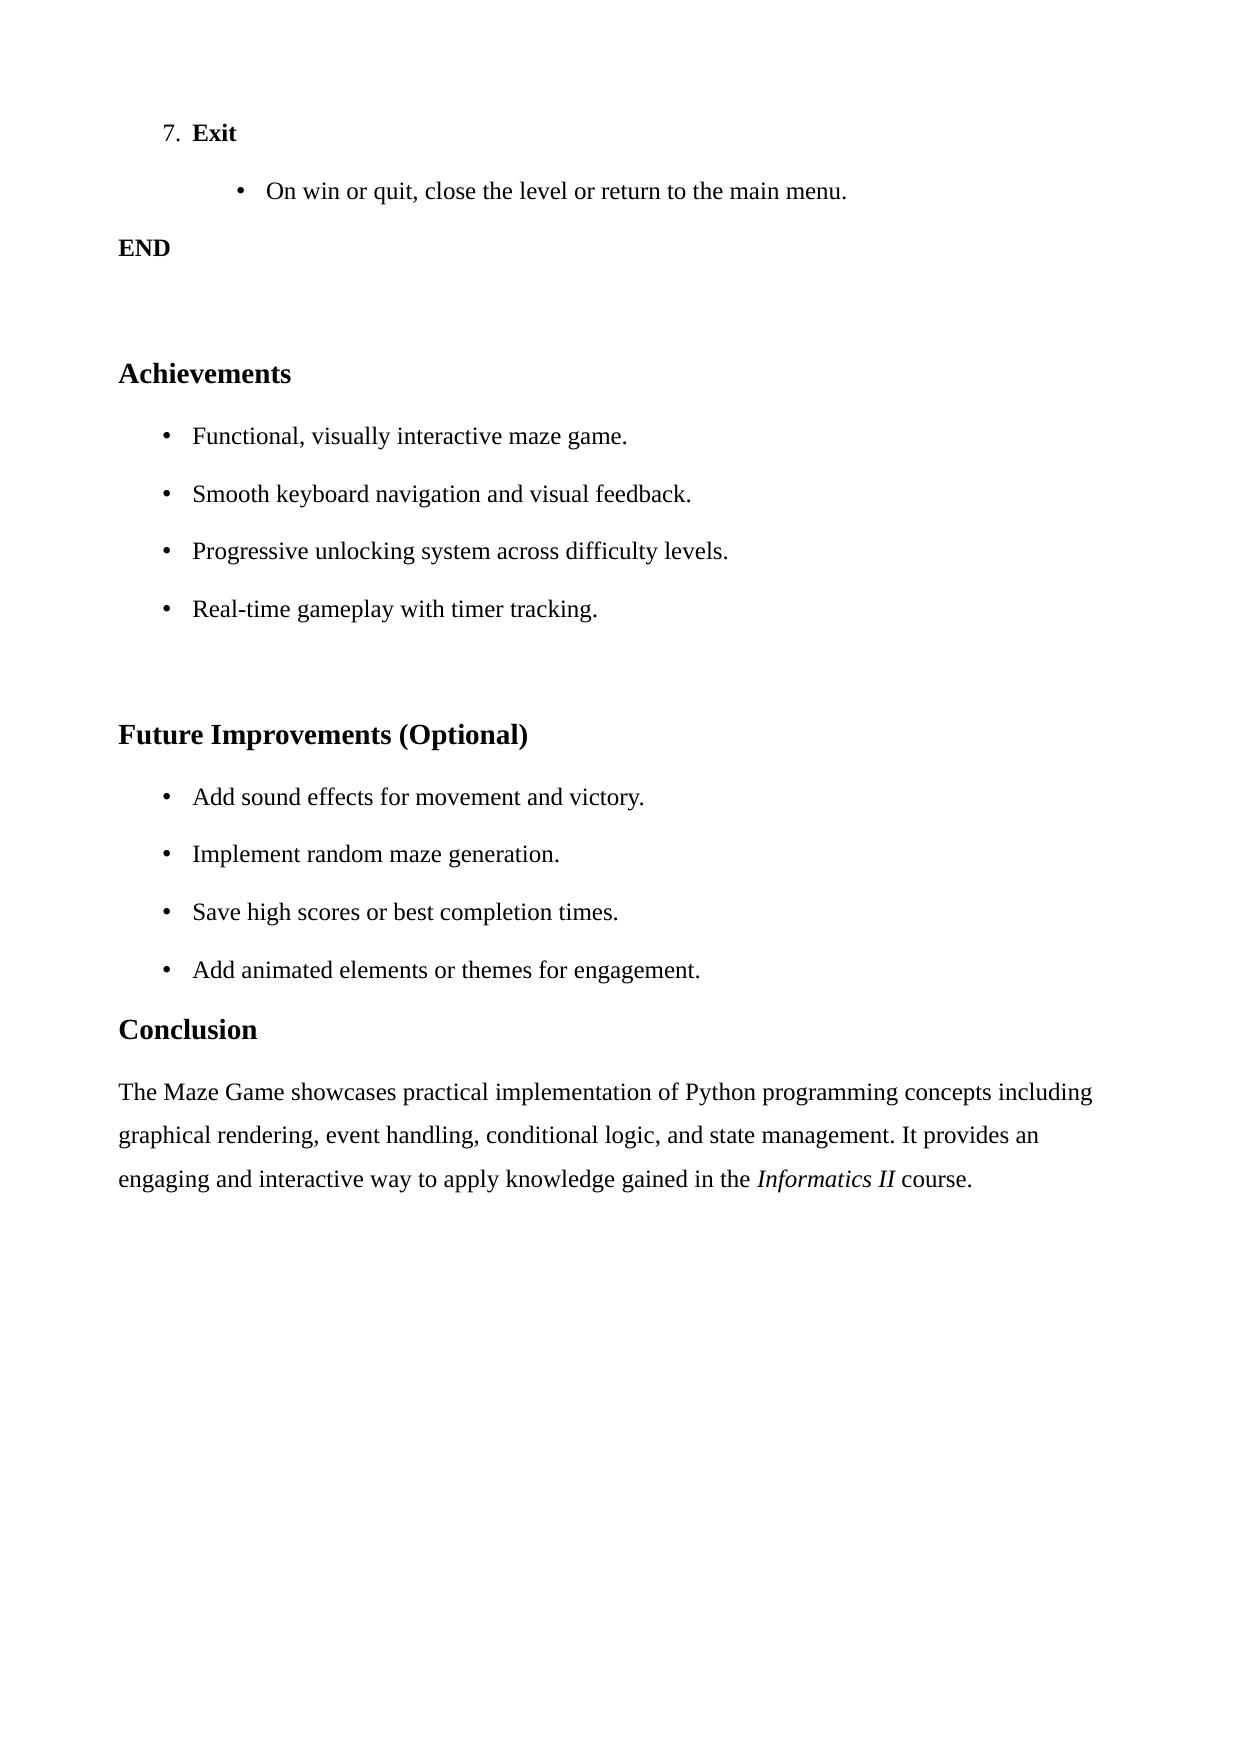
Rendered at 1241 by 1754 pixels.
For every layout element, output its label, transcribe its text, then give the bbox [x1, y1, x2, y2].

list Exit [162, 118, 1122, 147]
list Real-time gameplay with timer tracking. [162, 594, 1122, 623]
list Save high scores or best completion times. [162, 897, 1122, 926]
subtitle Conclusion [118, 1012, 1122, 1046]
list Progressive unlocking system across difficulty levels. [162, 536, 1122, 565]
list On win or quit, close the level or return to the main menu. [236, 176, 1122, 204]
list Add sound effects for movement and victory. [162, 782, 1122, 810]
list Add animated elements or themes for engagement. [162, 955, 1122, 983]
subtitle Future Improvements (Optional) [118, 717, 1122, 750]
subtitle Achievements [118, 356, 1122, 390]
list Implement random maze generation. [162, 839, 1122, 868]
list Functional, visually interactive maze game. [162, 421, 1122, 450]
list Smooth keyboard navigation and visual feedback. [162, 479, 1122, 507]
text END [118, 233, 1122, 262]
text The Maze Game showcases practical implementation of Python programming concepts including graphical rendering, event handling, conditional logic, and state management. It provides an engaging and interactive way to apply knowledge gained in the Informatics II course. [118, 1077, 1122, 1192]
